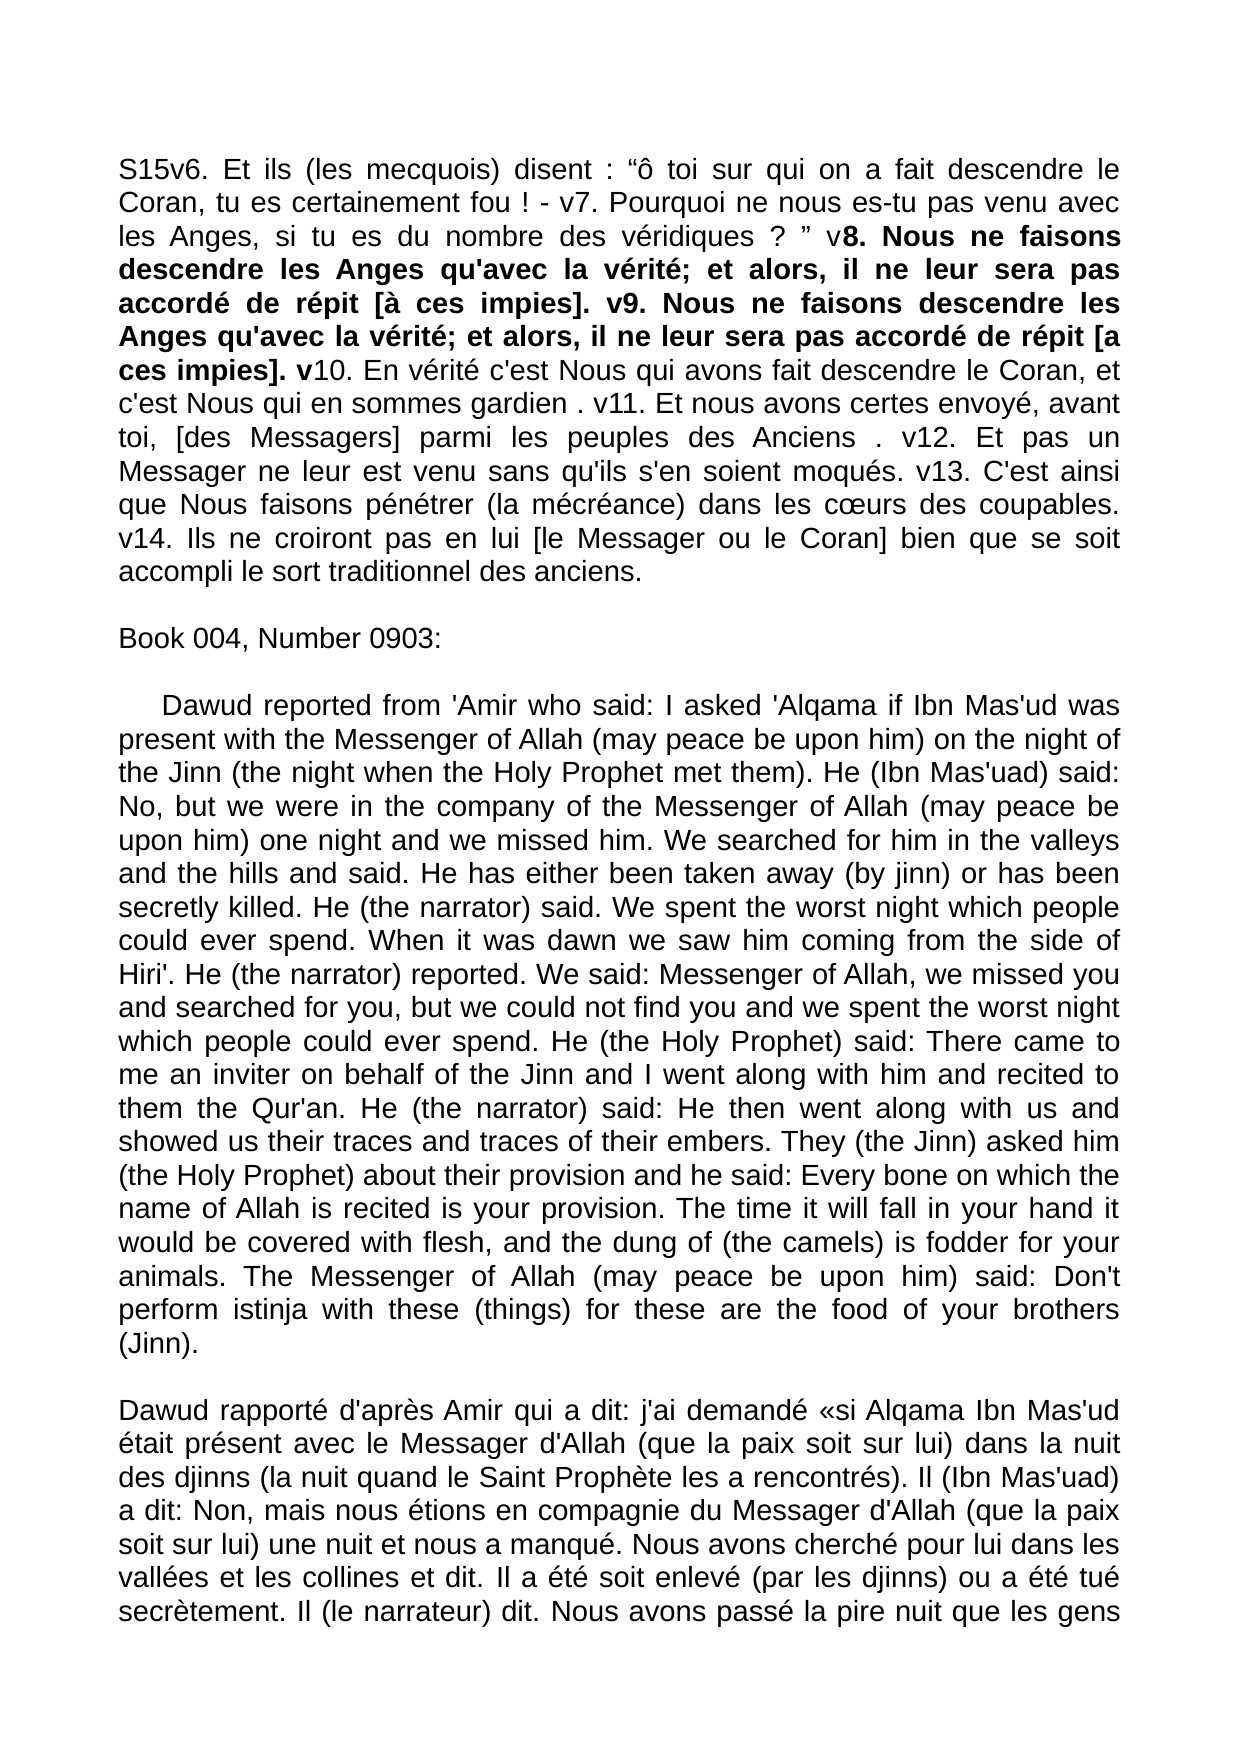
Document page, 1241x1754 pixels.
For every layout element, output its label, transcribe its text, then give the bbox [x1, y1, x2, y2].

text Dawud rapporté d'après Amir qui a dit: j'ai demandé «si Alqama Ibn Mas'ud était présent avec le Messager d'Allah (que la paix soit sur lui) dans la nuit des djinns (la nuit quand le Saint Prophète les a rencontrés). Il (Ibn Mas'uad) a dit: Non, mais nous étions en compagnie du Messager d'Allah (que la paix soit sur lui) une nuit et nous a manqué. Nous avons cherché pour lui dans les vallées et les collines et dit. Il a été soit enlevé (par les djinns) ou a été tué secrètement. Il (le narrateur) dit. Nous avons passé la pire nuit que les gens [118, 1393, 1122, 1627]
text Dawud reported from 'Amir who said: I asked 'Alqama if Ibn Mas'ud was present with the Messenger of Allah (may peace be upon him) on the night of the Jinn (the night when the Holy Prophet met them). He (Ibn Mas'uad) said: No, but we were in the company of the Messenger of Allah (may peace be upon him) one night and we missed him. We searched for him in the valleys and the hills and said. He has either been taken away (by jinn) or has been secretly killed. He (the narrator) said. We spent the worst night which people could ever spend. When it was dawn we saw him coming from the side of Hiri'. He (the narrator) reported. We said: Messenger of Allah, we missed you and searched for you, but we could not find you and we spent the worst night which people could ever spend. He (the Holy Prophet) said: There came to me an inviter on behalf of the Jinn and I went along with him and recited to them the Qur'an. He (the narrator) said: He then went along with us and showed us their traces and traces of their embers. They (the Jinn) asked him (the Holy Prophet) about their provision and he said: Every bone on which the name of Allah is recited is your provision. The time it will fall in your hand it would be covered with flesh, and the dung of (the camels) is fodder for your animals. The Messenger of Allah (may peace be upon him) said: Don't perform istinja with these (things) for these are the food of your brothers (Jinn). [118, 688, 1122, 1359]
text Book 004, Number 0903: [118, 621, 1122, 655]
text S15v6. Et ils (les mecquois) disent : “ô toi sur qui on a fait descendre le Coran, tu es certainement fou ! - v7. Pourquoi ne nous es-tu pas venu avec les Anges, si tu es du nombre des véridiques ? ” v8. Nous ne faisons descendre les Anges qu'avec la vérité; et alors, il ne leur sera pas accordé de répit [à ces impies]. v9. Nous ne faisons descendre les Anges qu'avec la vérité; et alors, il ne leur sera pas accordé de répit [a ces impies]. v10. En vérité c'est Nous qui avons fait descendre le Coran, et c'est Nous qui en sommes gardien . v11. Et nous avons certes envoyé, avant toi, [des Messagers] parmi les peuples des Anciens . v12. Et pas un Messager ne leur est venu sans qu'ils s'en soient moqués. v13. C'est ainsi que Nous faisons pénétrer (la mécréance) dans les cœurs des coupables. v14. Ils ne croiront pas en lui [le Messager ou le Coran] bien que se soit accompli le sort traditionnel des anciens. [118, 152, 1122, 588]
